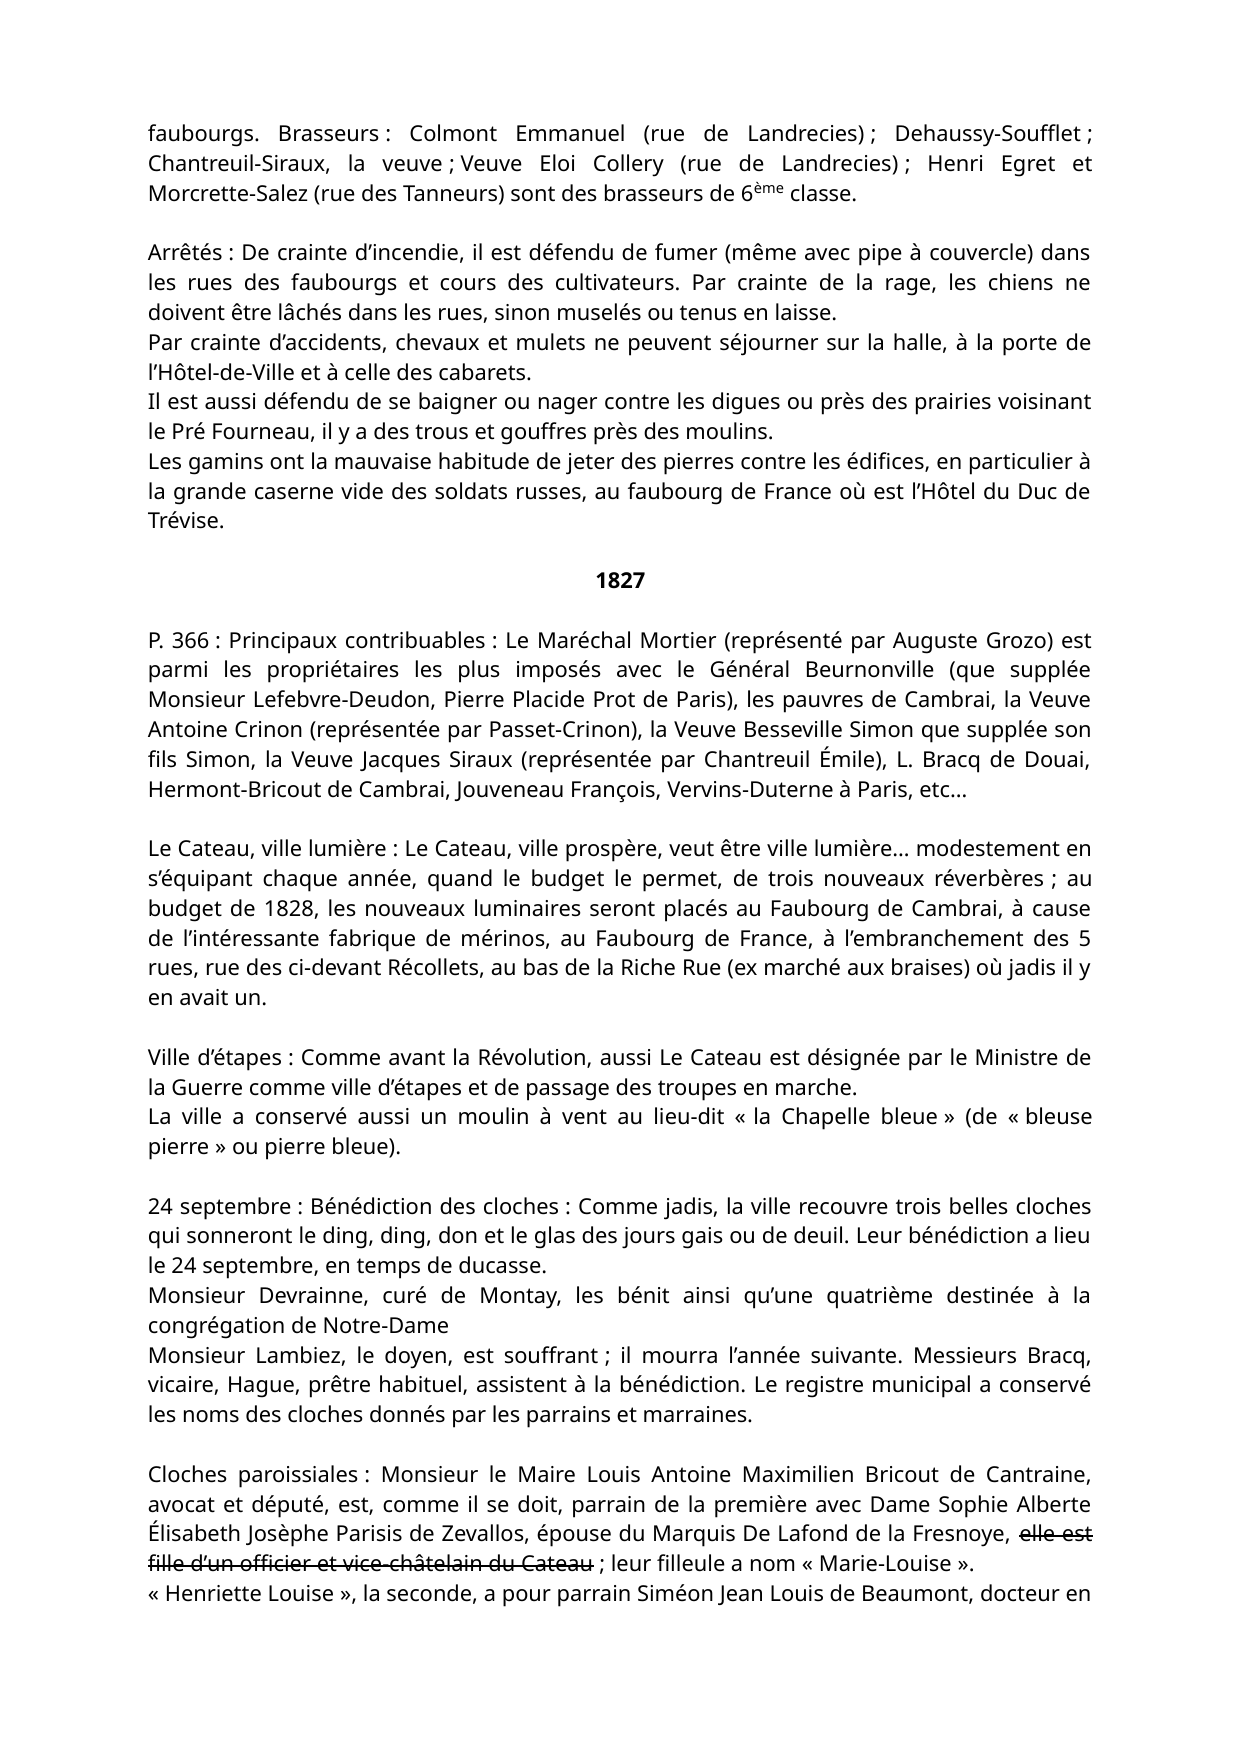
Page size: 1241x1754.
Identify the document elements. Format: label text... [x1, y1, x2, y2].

text Par crainte d’accidents, chevaux et mulets ne peuvent séjourner sur la halle, à la porte de l’Hôtel-de-Ville et à celle des cabarets. [148, 327, 1092, 386]
text Monsieur Lambiez, le doyen, est souffrant ; il mourra l’année suivante. Messieurs Bracq, vicaire, Hague, prêtre habituel, assistent à la bénédiction. Le registre municipal a conservé les noms des cloches donnés par les parrains et marraines. [148, 1339, 1092, 1429]
text « Henriette Louise », la seconde, a pour parrain Siméon Jean Louis de Beaumont, docteur en [148, 1578, 1092, 1608]
text 1827 [148, 565, 1092, 595]
text Monsieur Devrainne, curé de Montay, les bénit ainsi qu’une quatrième destinée à la congrégation de Notre-Dame [148, 1280, 1092, 1339]
text Cloches paroissiales : Monsieur le Maire Louis Antoine Maximilien Bricout de Cantraine, avocat et député, est, comme il se doit, parrain de la première avec Dame Sophie Alberte Élisabeth Josèphe Parisis de Zevallos, épouse du Marquis De Lafond de la Fresnoye, elle est fille d’un officier et vice-châtelain du Cateau ; leur filleule a nom « Marie-Louise ». [148, 1459, 1092, 1578]
text Il est aussi défendu de se baigner ou nager contre les digues ou près des prairies voisinant le Pré Fourneau, il y a des trous et gouffres près des moulins. [148, 386, 1092, 446]
text Le Cateau, ville lumière : Le Cateau, ville prospère, veut être ville lumière… modestement en s’équipant chaque année, quand le budget le permet, de trois nouveaux réverbères ; au budget de 1828, les nouveaux luminaires seront placés au Faubourg de Cambrai, à cause de l’intéressante fabrique de mérinos, au Faubourg de France, à l’embranchement des 5 rues, rue des ci-devant Récollets, au bas de la Riche Rue (ex marché aux braises) où jadis il y en avait un. [148, 833, 1092, 1012]
text 24 septembre : Bénédiction des cloches : Comme jadis, la ville recouvre trois belles cloches qui sonneront le ding, ding, don et le glas des jours gais ou de deuil. Leur bénédiction a lieu le 24 septembre, en temps de ducasse. [148, 1191, 1092, 1280]
text Ville d’étapes : Comme avant la Révolution, aussi Le Cateau est désignée par le Ministre de la Guerre comme ville d’étapes et de passage des troupes en marche. [148, 1042, 1092, 1101]
text Les gamins ont la mauvaise habitude de jeter des pierres contre les édifices, en particulier à la grande caserne vide des soldats russes, au faubourg de France où est l’Hôtel du Duc de Trévise. [148, 446, 1092, 535]
text P. 366 : Principaux contribuables : Le Maréchal Mortier (représenté par Auguste Grozo) est parmi les propriétaires les plus imposés avec le Général Beurnonville (que supplée Monsieur Lefebvre-Deudon, Pierre Placide Prot de Paris), les pauvres de Cambrai, la Veuve Antoine Crinon (représentée par Passet-Crinon), la Veuve Besseville Simon que supplée son fils Simon, la Veuve Jacques Siraux (représentée par Chantreuil Émile), L. Bracq de Douai, Hermont-Bricout de Cambrai, Jouveneau François, Vervins-Duterne à Paris, etc… [148, 624, 1092, 803]
text faubourgs. Brasseurs : Colmont Emmanuel (rue de Landrecies) ; Dehaussy-Soufflet ; Chantreuil-Siraux, la veuve ; Veuve Eloi Collery (rue de Landrecies) ; Henri Egret et Morcrette-Salez (rue des Tanneurs) sont des brasseurs de 6ème classe. [148, 118, 1092, 207]
text La ville a conservé aussi un moulin à vent au lieu-dit « la Chapelle bleue » (de « bleuse pierre » ou pierre bleue). [148, 1101, 1092, 1161]
text Arrêtés : De crainte d’incendie, il est défendu de fumer (même avec pipe à couvercle) dans les rues des faubourgs et cours des cultivateurs. Par crainte de la rage, les chiens ne doivent être lâchés dans les rues, sinon muselés ou tenus en laisse. [148, 237, 1092, 327]
